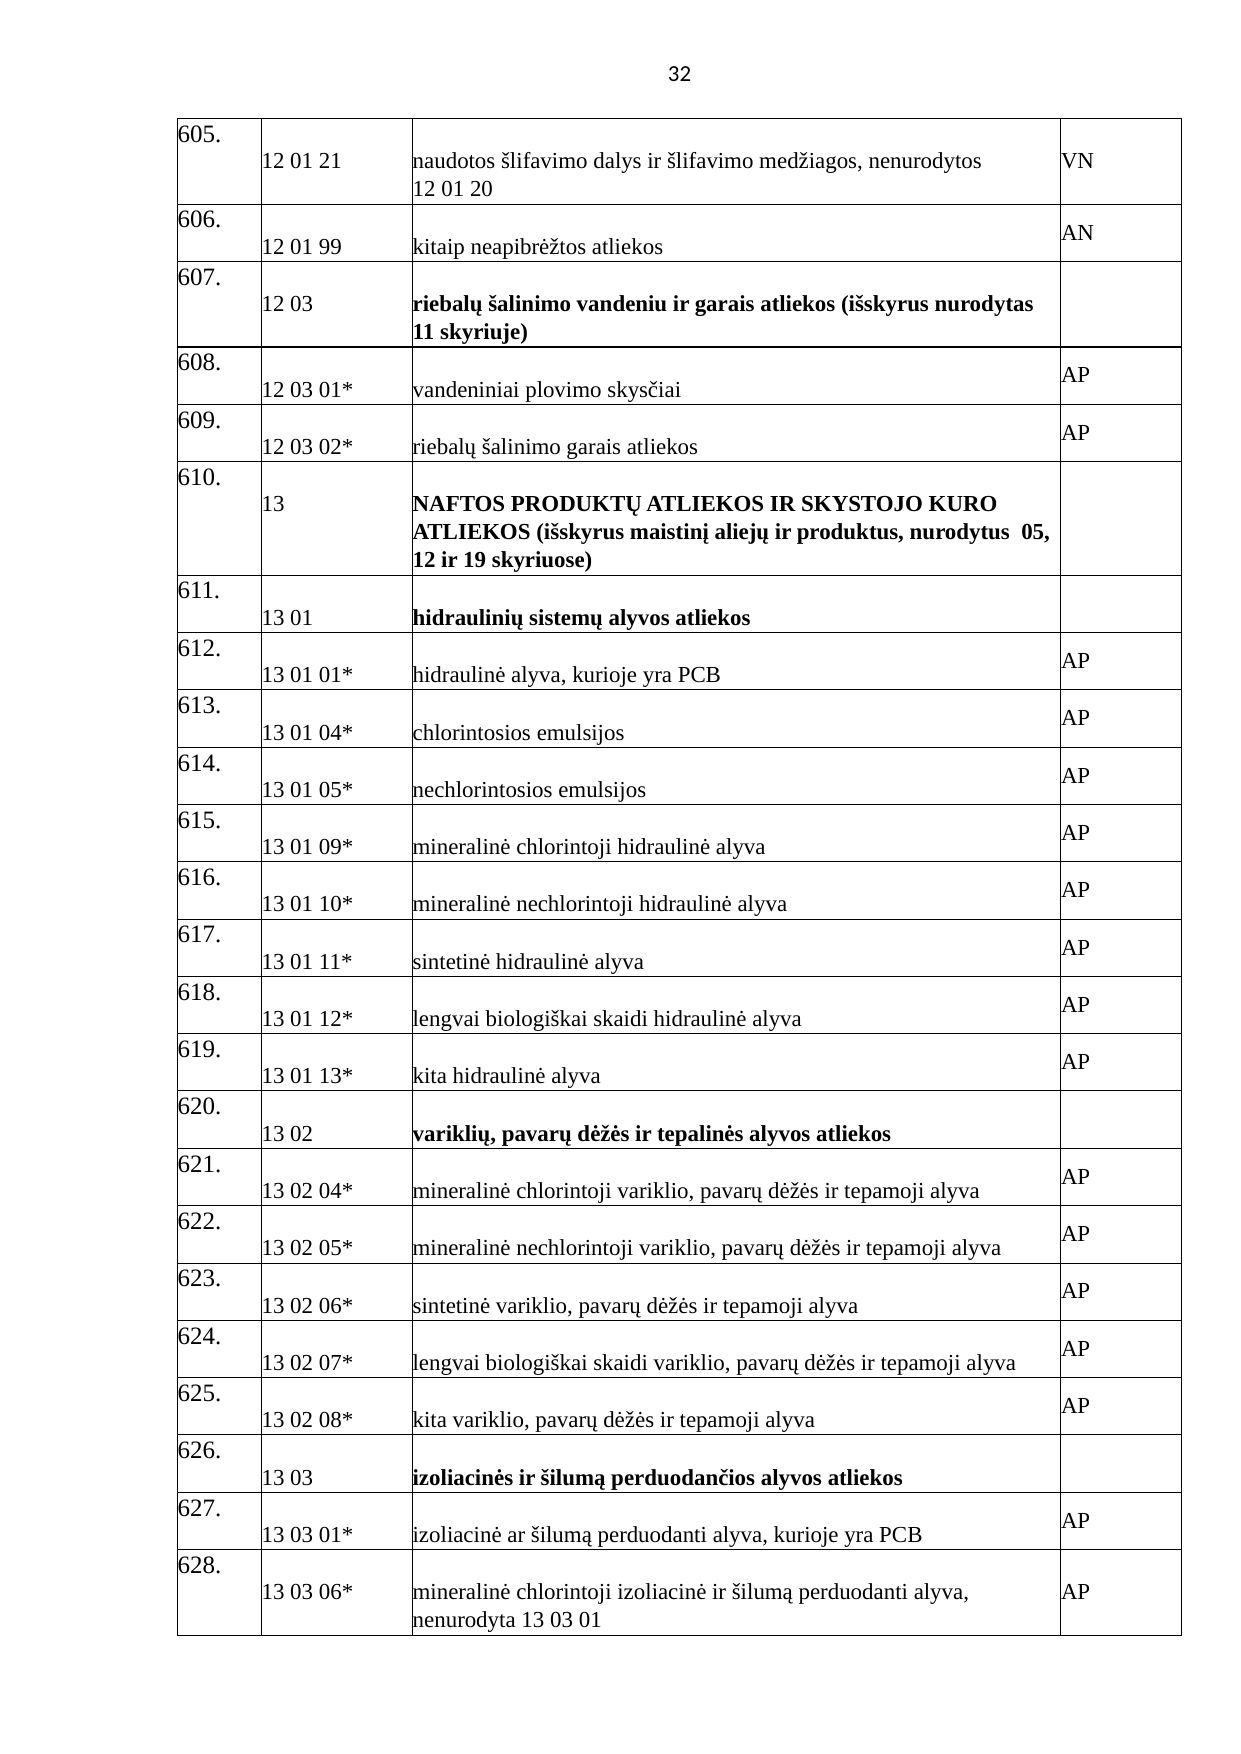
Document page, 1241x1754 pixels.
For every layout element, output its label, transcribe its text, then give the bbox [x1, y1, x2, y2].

table_cell 13 02 04* [262, 1149, 412, 1205]
table_cell 13 02 05* [262, 1206, 412, 1262]
table_cell 622. [178, 1206, 261, 1262]
table_cell AP [1061, 1149, 1181, 1205]
table_cell vandeniniai plovimo skysčiai [413, 348, 1060, 404]
table_cell 614. [178, 748, 261, 804]
table_cell AN [1061, 205, 1181, 261]
table_cell naudotos šlifavimo dalys ir šlifavimo medžiagos, nenurodytos 12 01 20 [413, 119, 1060, 203]
table_cell 612. [178, 633, 261, 689]
table_cell 13 02 08* [262, 1378, 412, 1434]
table_cell 13 [262, 462, 412, 574]
table_cell 13 02 06* [262, 1264, 412, 1320]
table_cell 621. [178, 1149, 261, 1205]
table_cell 13 01 [262, 576, 412, 632]
table_cell 627. [178, 1493, 261, 1549]
table_cell AP [1061, 1321, 1181, 1377]
table_cell 12 03 02* [262, 405, 412, 461]
table_cell 617. [178, 920, 261, 976]
table_cell AP [1061, 1264, 1181, 1320]
table_cell izoliacinė ar šilumą perduodanti alyva, kurioje yra PCB [413, 1493, 1060, 1549]
table_cell 626. [178, 1435, 261, 1492]
table_cell AP [1061, 1493, 1181, 1549]
table_cell AP [1061, 1034, 1181, 1090]
table_cell 13 01 12* [262, 977, 412, 1033]
table_cell AP [1061, 1378, 1181, 1434]
table_cell 12 01 21 [262, 119, 412, 203]
table_cell kita variklio, pavarų dėžės ir tepamoji alyva [413, 1378, 1060, 1434]
table_cell AP [1061, 920, 1181, 976]
table_cell NAFTOS PRODUKTŲ ATLIEKOS IR SKYSTOJO KURO ATLIEKOS (išskyrus maistinį aliejų ir produktus, nurodytus 05, 12 ir 19 skyriuose) [413, 462, 1060, 574]
table_cell [1061, 262, 1181, 346]
table_cell mineralinė nechlorintoji hidraulinė alyva [413, 862, 1060, 918]
table_cell 619. [178, 1034, 261, 1090]
table_cell 610. [178, 462, 261, 574]
table_cell chlorintosios emulsijos [413, 690, 1060, 747]
table_cell 613. [178, 690, 261, 747]
table_cell 13 01 05* [262, 748, 412, 804]
table_cell hidraulinių sistemų alyvos atliekos [413, 576, 1060, 632]
table_cell 13 01 10* [262, 862, 412, 918]
table_cell 13 03 [262, 1435, 412, 1492]
table_cell 608. [178, 348, 261, 404]
table_cell [1061, 1091, 1181, 1148]
table_cell kita hidraulinė alyva [413, 1034, 1060, 1090]
table_cell [1061, 1435, 1181, 1492]
table_cell hidraulinė alyva, kurioje yra PCB [413, 633, 1060, 689]
table_cell 625. [178, 1378, 261, 1434]
table_cell kitaip neapibrėžtos atliekos [413, 205, 1060, 261]
table_cell mineralinė chlorintoji izoliacinė ir šilumą perduodanti alyva, nenurodyta 13 03 01 [413, 1550, 1060, 1634]
table_cell sintetinė variklio, pavarų dėžės ir tepamoji alyva [413, 1264, 1060, 1320]
table_cell AP [1061, 805, 1181, 861]
table_cell 628. [178, 1550, 261, 1634]
table_cell nechlorintosios emulsijos [413, 748, 1060, 804]
table_cell 13 01 09* [262, 805, 412, 861]
table_cell variklių, pavarų dėžės ir tepalinės alyvos atliekos [413, 1091, 1060, 1148]
table_cell AP [1061, 1206, 1181, 1262]
table_cell 616. [178, 862, 261, 918]
table_cell AP [1061, 633, 1181, 689]
table_cell izoliacinės ir šilumą perduodančios alyvos atliekos [413, 1435, 1060, 1492]
table_cell lengvai biologiškai skaidi variklio, pavarų dėžės ir tepamoji alyva [413, 1321, 1060, 1377]
table_cell 12 01 99 [262, 205, 412, 261]
table_cell 620. [178, 1091, 261, 1148]
table_cell AP [1061, 1550, 1181, 1634]
table_cell 13 02 07* [262, 1321, 412, 1377]
table_cell 611. [178, 576, 261, 632]
table_cell 13 01 11* [262, 920, 412, 976]
table_cell 13 01 13* [262, 1034, 412, 1090]
table_cell AP [1061, 748, 1181, 804]
table_cell 607. [178, 262, 261, 346]
table_cell 623. [178, 1264, 261, 1320]
table_cell mineralinė chlorintoji variklio, pavarų dėžės ir tepamoji alyva [413, 1149, 1060, 1205]
table_cell AP [1061, 862, 1181, 918]
table_cell [1061, 462, 1181, 574]
table_cell 609. [178, 405, 261, 461]
table_cell 624. [178, 1321, 261, 1377]
table_cell AP [1061, 690, 1181, 747]
table_cell 13 03 01* [262, 1493, 412, 1549]
table_cell 12 03 01* [262, 348, 412, 404]
table_cell AP [1061, 348, 1181, 404]
table_cell sintetinė hidraulinė alyva [413, 920, 1060, 976]
table_cell 13 01 04* [262, 690, 412, 747]
table_cell mineralinė nechlorintoji variklio, pavarų dėžės ir tepamoji alyva [413, 1206, 1060, 1262]
table_cell AP [1061, 977, 1181, 1033]
table_cell lengvai biologiškai skaidi hidraulinė alyva [413, 977, 1060, 1033]
table_cell AP [1061, 405, 1181, 461]
table_cell 13 03 06* [262, 1550, 412, 1634]
table_cell riebalų šalinimo garais atliekos [413, 405, 1060, 461]
table_cell 606. [178, 205, 261, 261]
table_cell 605. [178, 119, 261, 203]
table_cell 615. [178, 805, 261, 861]
table_cell riebalų šalinimo vandeniu ir garais atliekos (išskyrus nurodytas 11 skyriuje) [413, 262, 1060, 346]
table_cell 618. [178, 977, 261, 1033]
table_cell 13 02 [262, 1091, 412, 1148]
table_cell [1061, 576, 1181, 632]
table_cell mineralinė chlorintoji hidraulinė alyva [413, 805, 1060, 861]
table_cell 13 01 01* [262, 633, 412, 689]
table_cell 12 03 [262, 262, 412, 346]
table_cell VN [1061, 119, 1181, 203]
